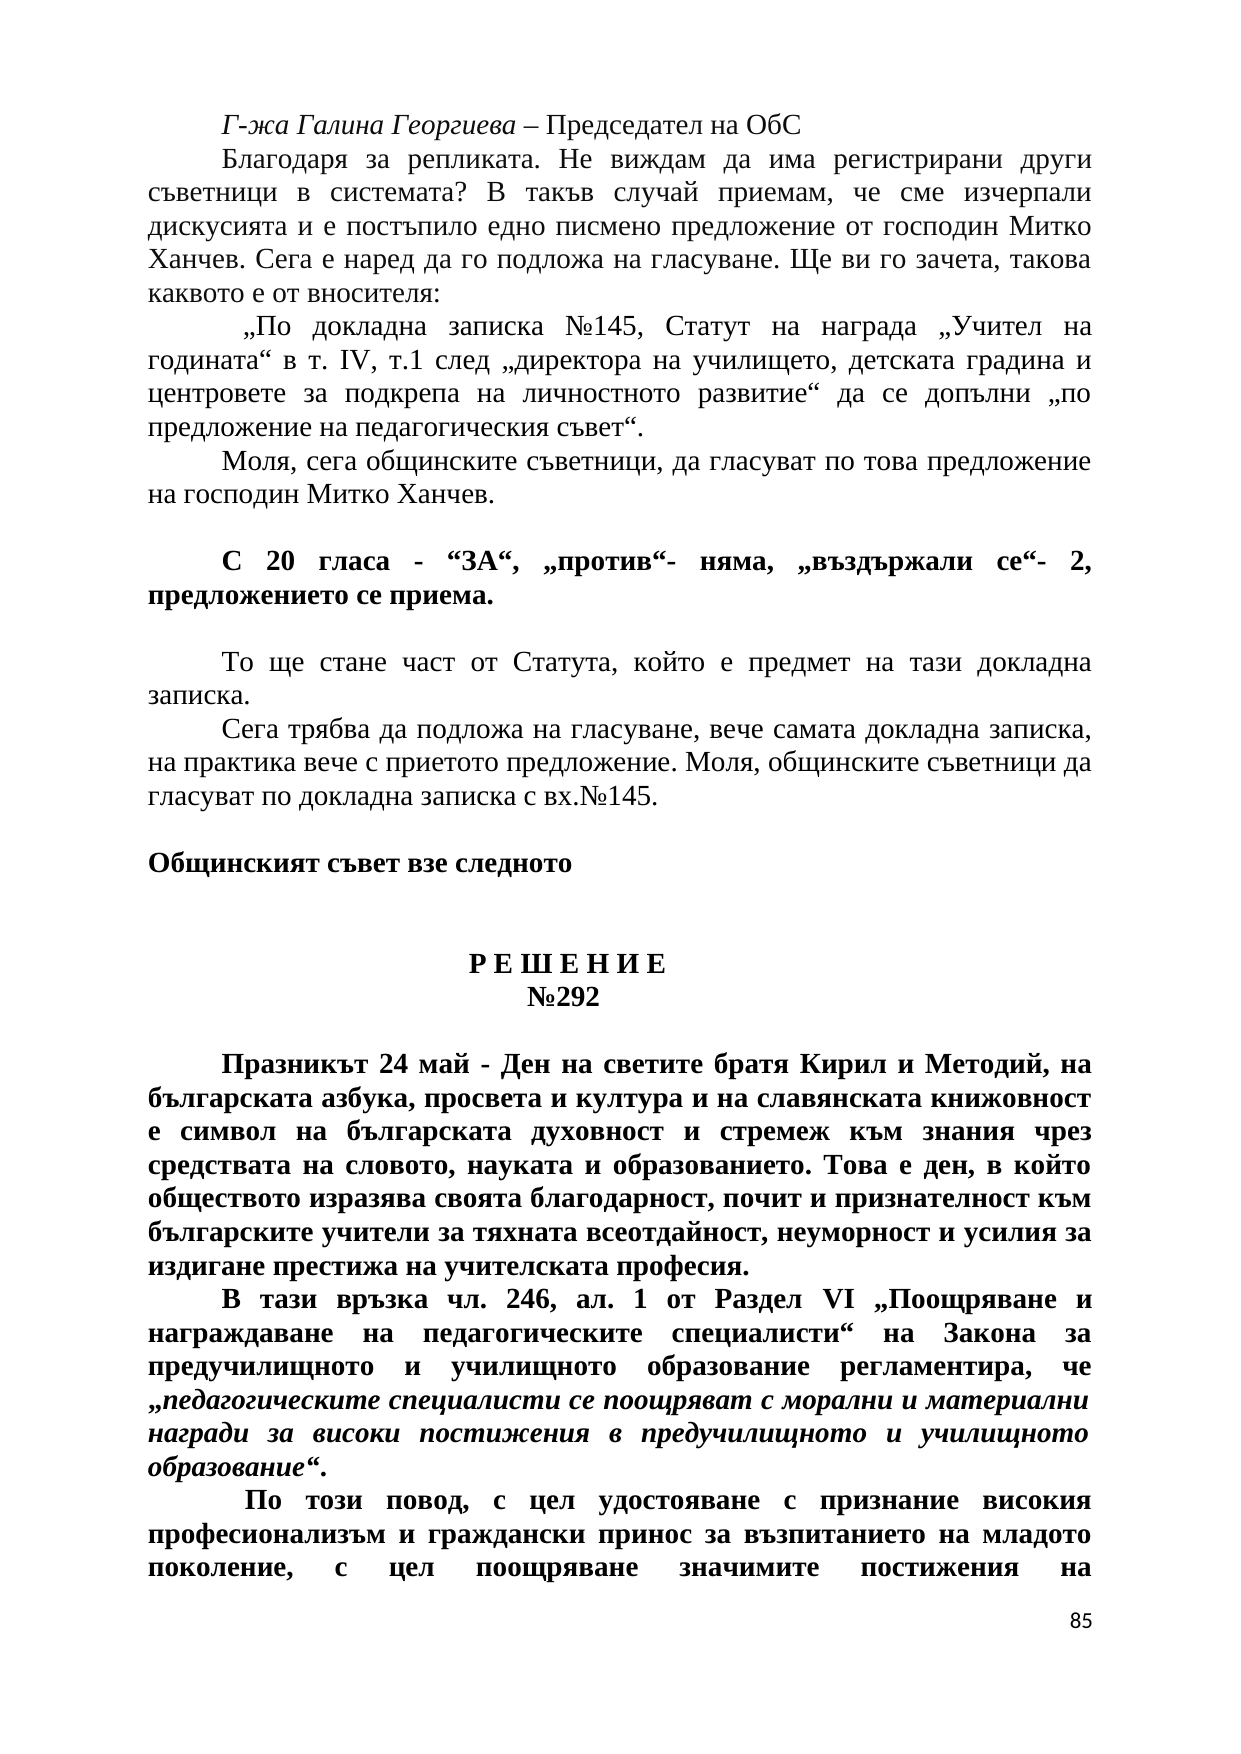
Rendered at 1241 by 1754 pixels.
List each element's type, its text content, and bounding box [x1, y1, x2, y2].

text Сега трябва да подложа на гласуване, вече самата докладна записка, на практика вече с приетото предложение. Моля, общинските съветници да гласуват по докладна записка с вх.№145. [148, 711, 1093, 812]
text Празникът 24 май - Ден на светите братя Кирил и Методий, на българската азбука, просвета и култура и на славянската книжовност е символ на българската духовност и стремеж към знания чрез средствата на словото, науката и образованието. Това е ден, в който обществото изразява своята благодарност, почит и признателност към българските учители за тяхната всеотдайност, неуморност и усилия за издигане престижа на учителската професия. [148, 1046, 1093, 1281]
text По този повод, с цел удостояване с признание високия професионализъм и граждански принос за възпитанието на младото поколение, с цел поощряване значимите постижения на [148, 1482, 1093, 1583]
text В тази връзка чл. 246, ал. 1 от Раздел VI „Поощряване и награждаване на педагогическите специалисти“ на Закона за предучилищното и училищното образование регламентира, че „педагогическите специалисти се поощряват с морални и материални награди за високи постижения в предучилищното и училищното образование“. [148, 1281, 1093, 1482]
subtitle №292 [148, 979, 1093, 1013]
text Благодаря за репликата. Не виждам да има регистрирани други съветници в системата? В такъв случай приемам, че сме изчерпали дискусията и е постъпило едно писмено предложение от господин Митко Ханчев. Сега е наред да го подложа на гласуване. Ще ви го зачета, такова каквото е от вносителя: [148, 141, 1093, 308]
text То ще стане част от Статута, който е предмет на тази докладна записка. [148, 644, 1093, 711]
subtitle Р Е Ш Е Н И Е [148, 946, 1093, 979]
text С 20 гласа - “ЗА“, „против“- няма, „въздържали се“- 2, предложението се приема. [148, 543, 1093, 610]
text Г-жа Галина Георгиева – Председател на ОбС [148, 107, 1093, 141]
subtitle Общинският съвет взе следното [148, 845, 1093, 879]
text Моля, сега общинските съветници, да гласуват по това предложение на господин Митко Ханчев. [148, 443, 1093, 510]
text „По докладна записка №145, Статут на награда „Учител на годината“ в т. IV, т.1 след „директора на училището, детската градина и центровете за подкрепа на личностното развитие“ да се допълни „по предложение на педагогическия съвет“. [148, 308, 1093, 443]
